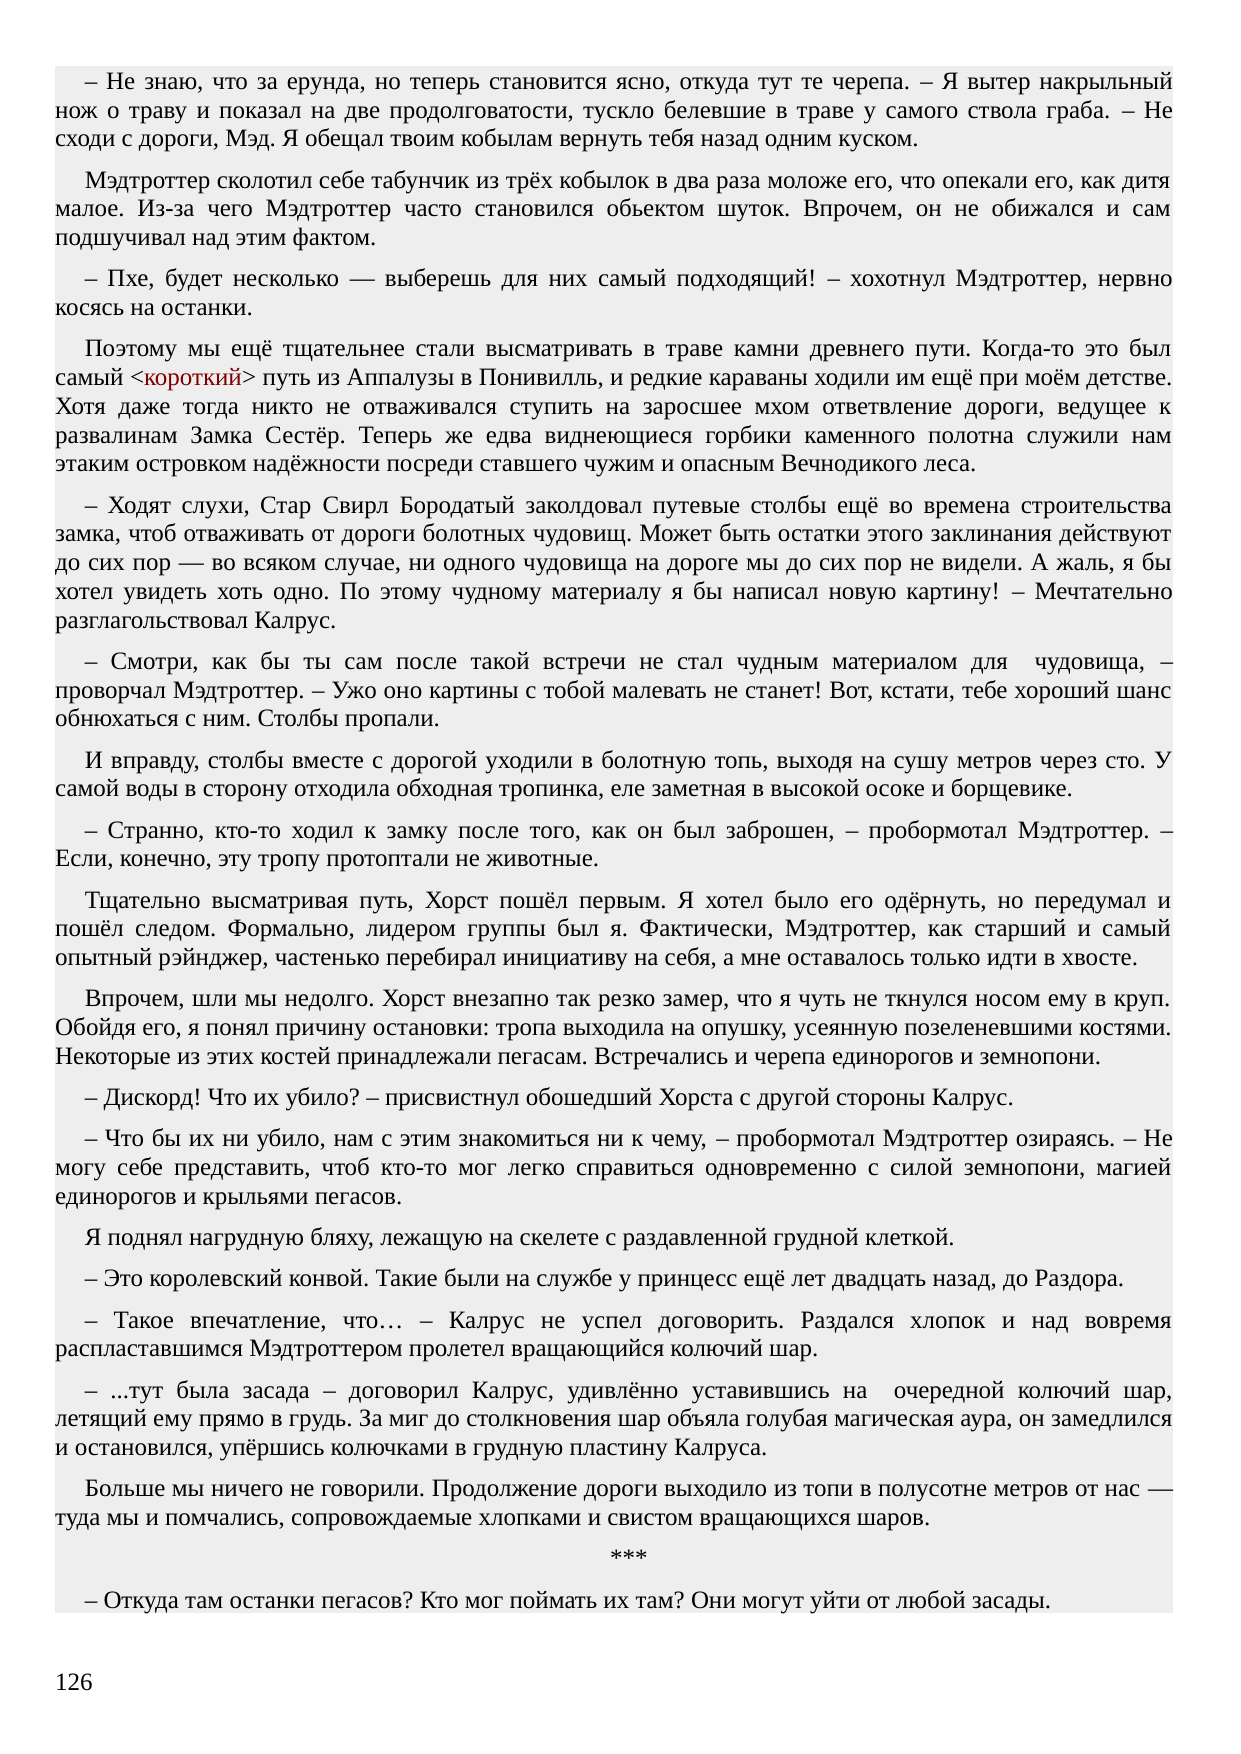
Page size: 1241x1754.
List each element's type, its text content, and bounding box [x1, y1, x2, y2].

text Я поднял нагрудную бляху, лежащую на скелете с раздавленной грудной клеткой. [55, 1222, 1173, 1251]
text – Это королевский конвой. Такие были на службе у принцесс ещё лет двадцать назад, до Раздора. [55, 1263, 1173, 1292]
text Тщательно высматривая путь, Хорст пошёл первым. Я хотел было его одёрнуть, но передумал и пошёл следом. Формально, лидером группы был я. Фактически, Мэдтроттер, как старший и самый опытный рэйнджер, частенько перебирал инициативу на себя, а мне оставалось только идти в хвосте. [55, 885, 1173, 971]
text – Смотри, как бы ты сам после такой встречи не стал чудным материалом для чудовища, – проворчал Мэдтроттер. – Ужо оно картины с тобой малевать не станет! Вот, кстати, тебе хороший шанс обнюхаться с ним. Столбы пропали. [55, 646, 1173, 732]
text *** [55, 1543, 1173, 1572]
text Мэдтроттер сколотил себе табунчик из трёх кобылок в два раза моложе его, что опекали его, как дитя малое. Из-за чего Мэдтроттер часто становился обьектом шуток. Впрочем, он не обижался и сам подшучивал над этим фактом. [55, 165, 1173, 251]
text – ...тут была засада – договорил Калрус, удивлённо уставившись на очередной колючий шар, летящий ему прямо в грудь. За миг до столкновения шар объяла голубая магическая аура, он замедлился и остановился, упёршись колючками в грудную пластину Калруса. [55, 1375, 1173, 1461]
text И вправду, столбы вместе с дорогой уходили в болотную топь, выходя на сушу метров через сто. У самой воды в сторону отходила обходная тропинка, еле заметная в высокой осоке и борщевике. [55, 745, 1173, 802]
text Впрочем, шли мы недолго. Хорст внезапно так резко замер, что я чуть не ткнулся носом ему в круп. Обойдя его, я понял причину остановки: тропа выходила на опушку, усеянную позеленевшими костями. Некоторые из этих костей принадлежали пегасам. Встречались и черепа единорогов и земнопони. [55, 983, 1173, 1070]
text – Дискорд! Что их убило? – присвистнул обошедший Хорста с другой стороны Калрус. [55, 1082, 1173, 1111]
text Поэтому мы ещё тщательнее стали высматривать в траве камни древнего пути. Когда-то это был самый <короткий> путь из Аппалузы в Понивилль, и редкие караваны ходили им ещё при моём детстве. Хотя даже тогда никто не отваживался ступить на заросшее мхом ответвление дороги, ведущее к развалинам Замка Сестёр. Теперь же едва виднеющиеся горбики каменного полотна служили нам этаким островком надёжности посреди ставшего чужим и опасным Вечнодикого леса. [55, 333, 1173, 477]
text – Не знаю, что за ерунда, но теперь становится ясно, откуда тут те черепа. – Я вытер накрыльный нож о траву и показал на две продолговатости, тускло белевшие в траве у самого ствола граба. – Не сходи с дороги, Мэд. Я обещал твоим кобылам вернуть тебя назад одним куском. [55, 66, 1173, 152]
text – Пхе, будет несколько — выберешь для них самый подходящий! – хохотнул Мэдтроттер, нервно косясь на останки. [55, 263, 1173, 321]
text Больше мы ничего не говорили. Продолжение дороги выходило из топи в полусотне метров от нас — туда мы и помчались, сопровождаемые хлопками и свистом вращающихся шаров. [55, 1473, 1173, 1531]
text – Что бы их ни убило, нам с этим знакомиться ни к чему, – пробормотал Мэдтроттер озираясь. – Не могу себе представить, чтоб кто-то мог легко справиться одновременно с силой земнопони, магией единорогов и крыльями пегасов. [55, 1123, 1173, 1210]
text – Странно, кто-то ходил к замку после того, как он был заброшен, – пробормотал Мэдтроттер. – Если, конечно, эту тропу протоптали не животные. [55, 815, 1173, 872]
text – Откуда там останки пегасов? Кто мог поймать их там? Они могут уйти от любой засады. [55, 1585, 1173, 1613]
text – Такое впечатление, что… – Калрус не успел договорить. Раздался хлопок и над вовремя распластавшимся Мэдтроттером пролетел вращающийся колючий шар. [55, 1305, 1173, 1362]
text – Ходят слухи, Стар Cвирл Бородатый заколдовал путевые столбы ещё во времена строительства замка, чтоб отваживать от дороги болотных чудовищ. Может быть остатки этого заклинания действуют до сих пор — во всяком случае, ни одного чудовища на дороге мы до сих пор не видели. А жаль, я бы хотел увидеть хоть одно. По этому чудному материалу я бы написал новую картину! – Мечтательно разглагольствовал Калрус. [55, 490, 1173, 633]
